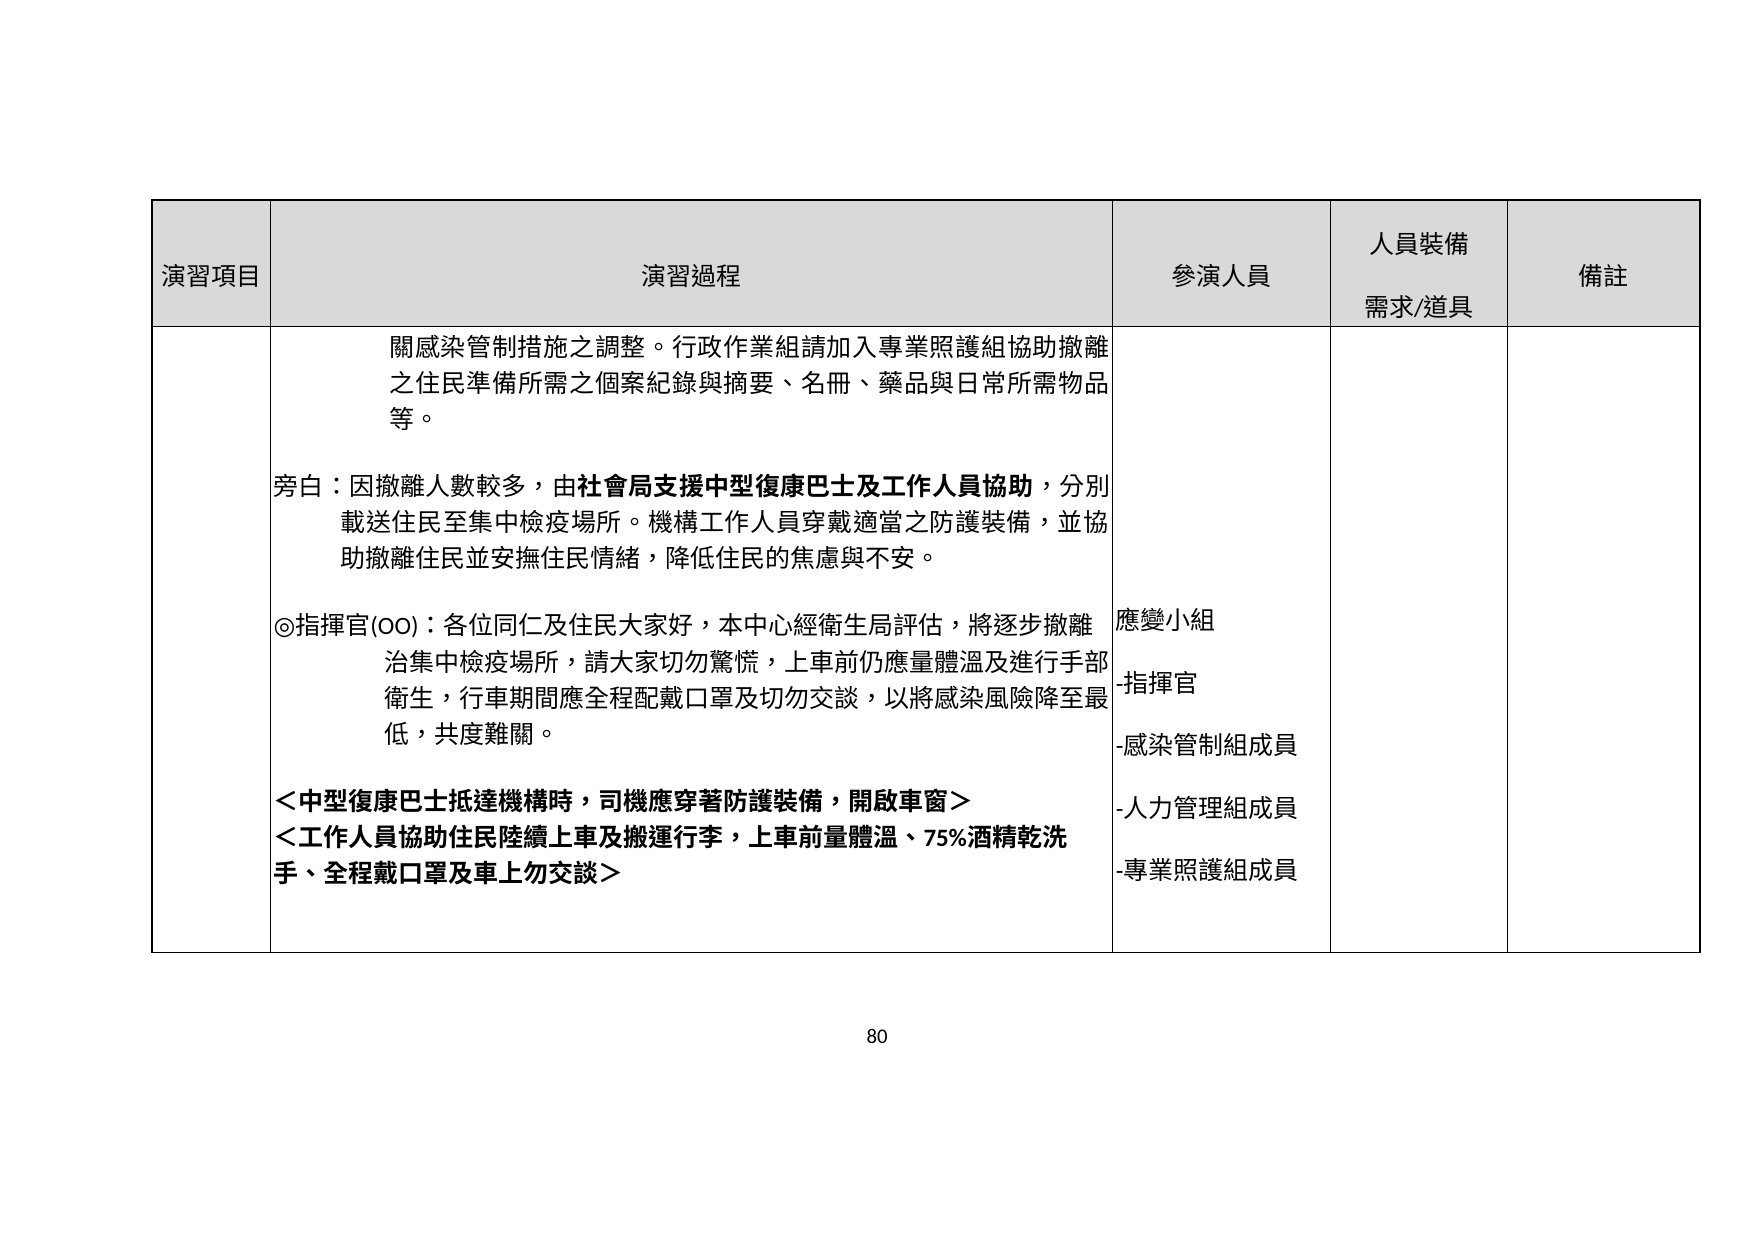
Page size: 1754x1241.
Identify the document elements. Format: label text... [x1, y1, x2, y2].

table_cell 應變小組 -指揮官 -感染管制組成員 -人力管理組成員 -專業照護組成員 [1113, 327, 1330, 952]
table_header 演習過程 [271, 201, 1112, 326]
table_header 備註 [1508, 201, 1699, 326]
table_cell [1331, 327, 1507, 952]
table_header 演習項目 [153, 201, 270, 326]
table_header 參演人員 [1113, 201, 1330, 326]
table_cell 關感染管制措施之調整。行政作業組請加入專業照護組協助撤離之住民準備所需之個案紀錄與摘要、名冊、藥品與日常所需物品等。 旁白：因撤離人數較多，由社會局支援中型復康巴士及工作人員協助，分別載送住民至集中檢疫場所。機構工作人員穿戴適當之防護裝備，並協助撤離住民並安撫住民情緒，降低住民的焦慮與不安。 ◎指揮官(OO)：各位同仁及住民大家好，本中心經衛生局評估，將逐步撤離治集中檢疫場所，請大家切勿驚慌，上車前仍應量體溫及進行手部衛生，行車期間應全程配戴口罩及切勿交談，以將感染風險降至最低，共度難關。 ＜中型復康巴士抵達機構時，司機應穿著防護裝備，開啟車窗＞ ＜工作人員協助住民陸續上車及搬運行李，上車前量體溫、75%酒精乾洗手、全程戴口罩及車上勿交談＞ [271, 327, 1112, 952]
table_cell [153, 327, 270, 952]
table_cell [1508, 327, 1699, 952]
table_header 人員裝備 需求/道具 [1331, 201, 1507, 326]
